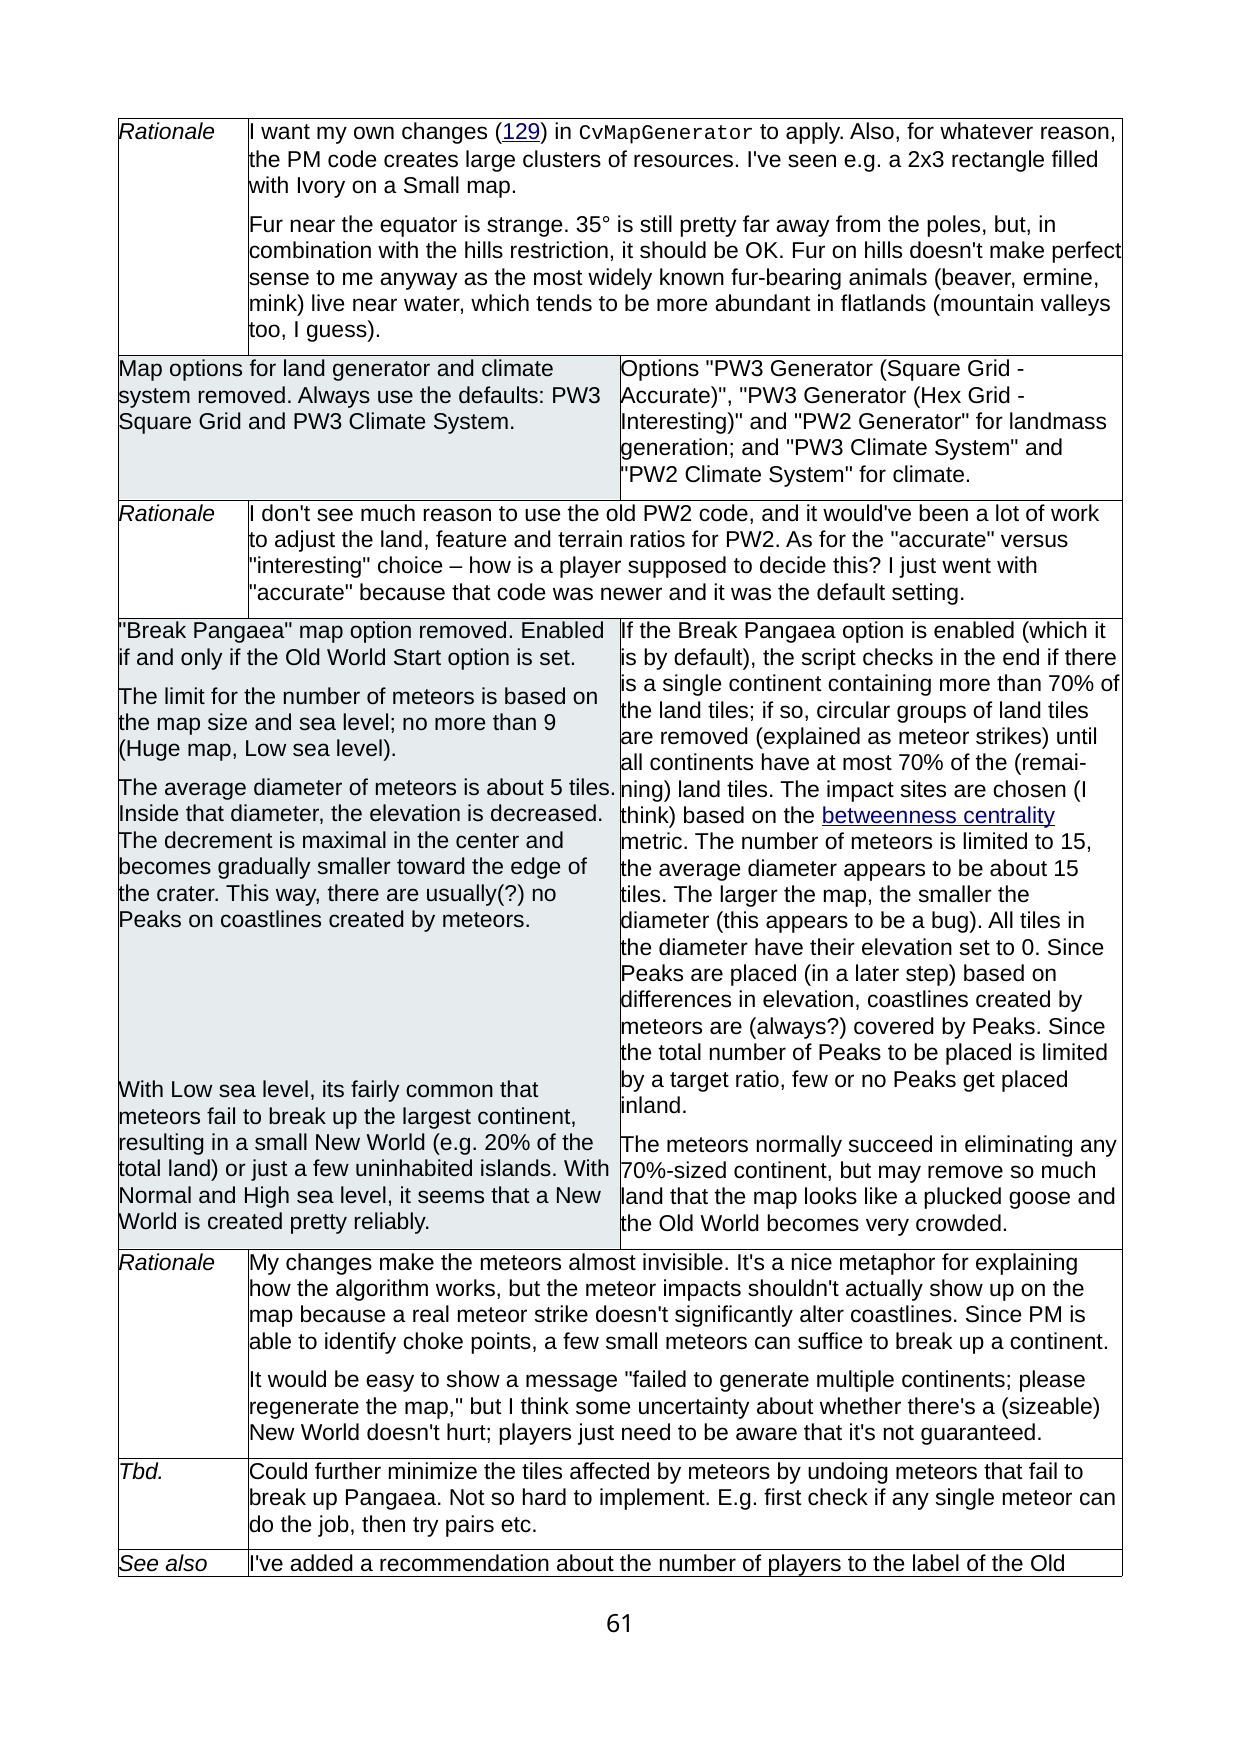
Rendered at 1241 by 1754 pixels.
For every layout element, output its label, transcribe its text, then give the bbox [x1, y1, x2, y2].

table_cell Rationale [119, 501, 248, 617]
table_cell I want my own changes (129) in CvMapGenerator to apply. Also, for whatever reason, the PM code creates large clusters of resources. I've seen e.g. a 2x3 rectangle filled with Ivory on a Small map. Fur near the equator is strange. 35° is still pretty far away from the poles, but, in combination with the hills restriction, it should be OK. Fur on hills doesn't make perfect sense to me anyway as the most widely known fur-bearing animals (beaver, ermine, mink) live near water, which tends to be more abundant in flatlands (mountain valleys too, I guess). [249, 119, 1122, 355]
table_cell Options "PW3 Generator (Square Grid - Accurate)", "PW3 Generator (Hex Grid - Interesting)" and "PW2 Generator" for landmass generation; and "PW3 Climate System" and "PW2 Climate System" for climate. [621, 356, 1122, 499]
table_cell My changes make the meteors almost invisible. It's a nice metaphor for explaining how the algorithm works, but the meteor impacts shouldn't actually show up on the map because a real meteor strike doesn't significantly alter coastlines. Since PM is able to identify choke points, a few small meteors can suffice to break up a continent. It would be easy to show a message "failed to generate multiple continents; please regenerate the map," but I think some uncertainty about whether there's a (sizeable) New World doesn't hurt; players just need to be aware that it's not guaranteed. [249, 1250, 1122, 1458]
table_cell If the Break Pangaea option is enabled (which it is by default), the script checks in the end if there is a single continent containing more than 70% of the land tiles; if so, circular groups of land tiles are removed (explained as meteor strikes) until all continents have at most 70% of the (remai­ning) land tiles. The impact sites are chosen (I think) based on the betweenness centrality metric. The number of meteors is limited to 15, the average diameter appears to be about 15 tiles. The larger the map, the smaller the diameter (this appears to be a bug). All tiles in the diameter have their elevation set to 0. Since Peaks are placed (in a later step) based on differences in elevation, coastlines created by meteors are (always?) covered by Peaks. Since the total number of Peaks to be placed is limited by a target ratio, few or no Peaks get placed inland. The meteors normally succeed in eliminating any 70%-sized continent, but may remove so much land that the map looks like a plucked goose and the Old World becomes very crowded. [621, 619, 1122, 1248]
table_cell I've added a recommendation about the number of players to the label of the Old [249, 1550, 1122, 1576]
table_cell Could further minimize the tiles affected by meteors by undoing meteors that fail to break up Pangaea. Not so hard to implement. E.g. first check if any single meteor can do the job, then try pairs etc. [249, 1459, 1122, 1549]
table_cell Map options for land generator and climate system removed. Always use the defaults: PW3 Square Grid and PW3 Climate System. [119, 356, 620, 499]
table_cell Rationale [119, 119, 248, 355]
table_cell "Break Pangaea" map option removed. Enabled if and only if the Old World Start option is set. The limit for the number of meteors is based on the map size and sea level; no more than 9 (Huge map, Low sea level). The average diameter of meteors is about 5 tiles. Inside that diameter, the elevation is decreased. The decrement is maximal in the center and becomes gradually smaller toward the edge of the crater. This way, there are usually(?) no Peaks on coastlines created by meteors. With Low sea level, its fairly common that meteors fail to break up the largest continent, resulting in a small New World (e.g. 20% of the total land) or just a few uninhabited islands. With Normal and High sea level, it seems that a New World is created pretty reliably. [119, 619, 620, 1248]
table_cell See also [119, 1550, 248, 1576]
table_cell Tbd. [119, 1459, 248, 1549]
table_cell Rationale [119, 1250, 248, 1458]
table_cell I don't see much reason to use the old PW2 code, and it would've been a lot of work to adjust the land, feature and terrain ratios for PW2. As for the "accurate" versus "interesting" choice – how is a player supposed to decide this? I just went with "accurate" because that code was newer and it was the default setting. [249, 501, 1122, 617]
